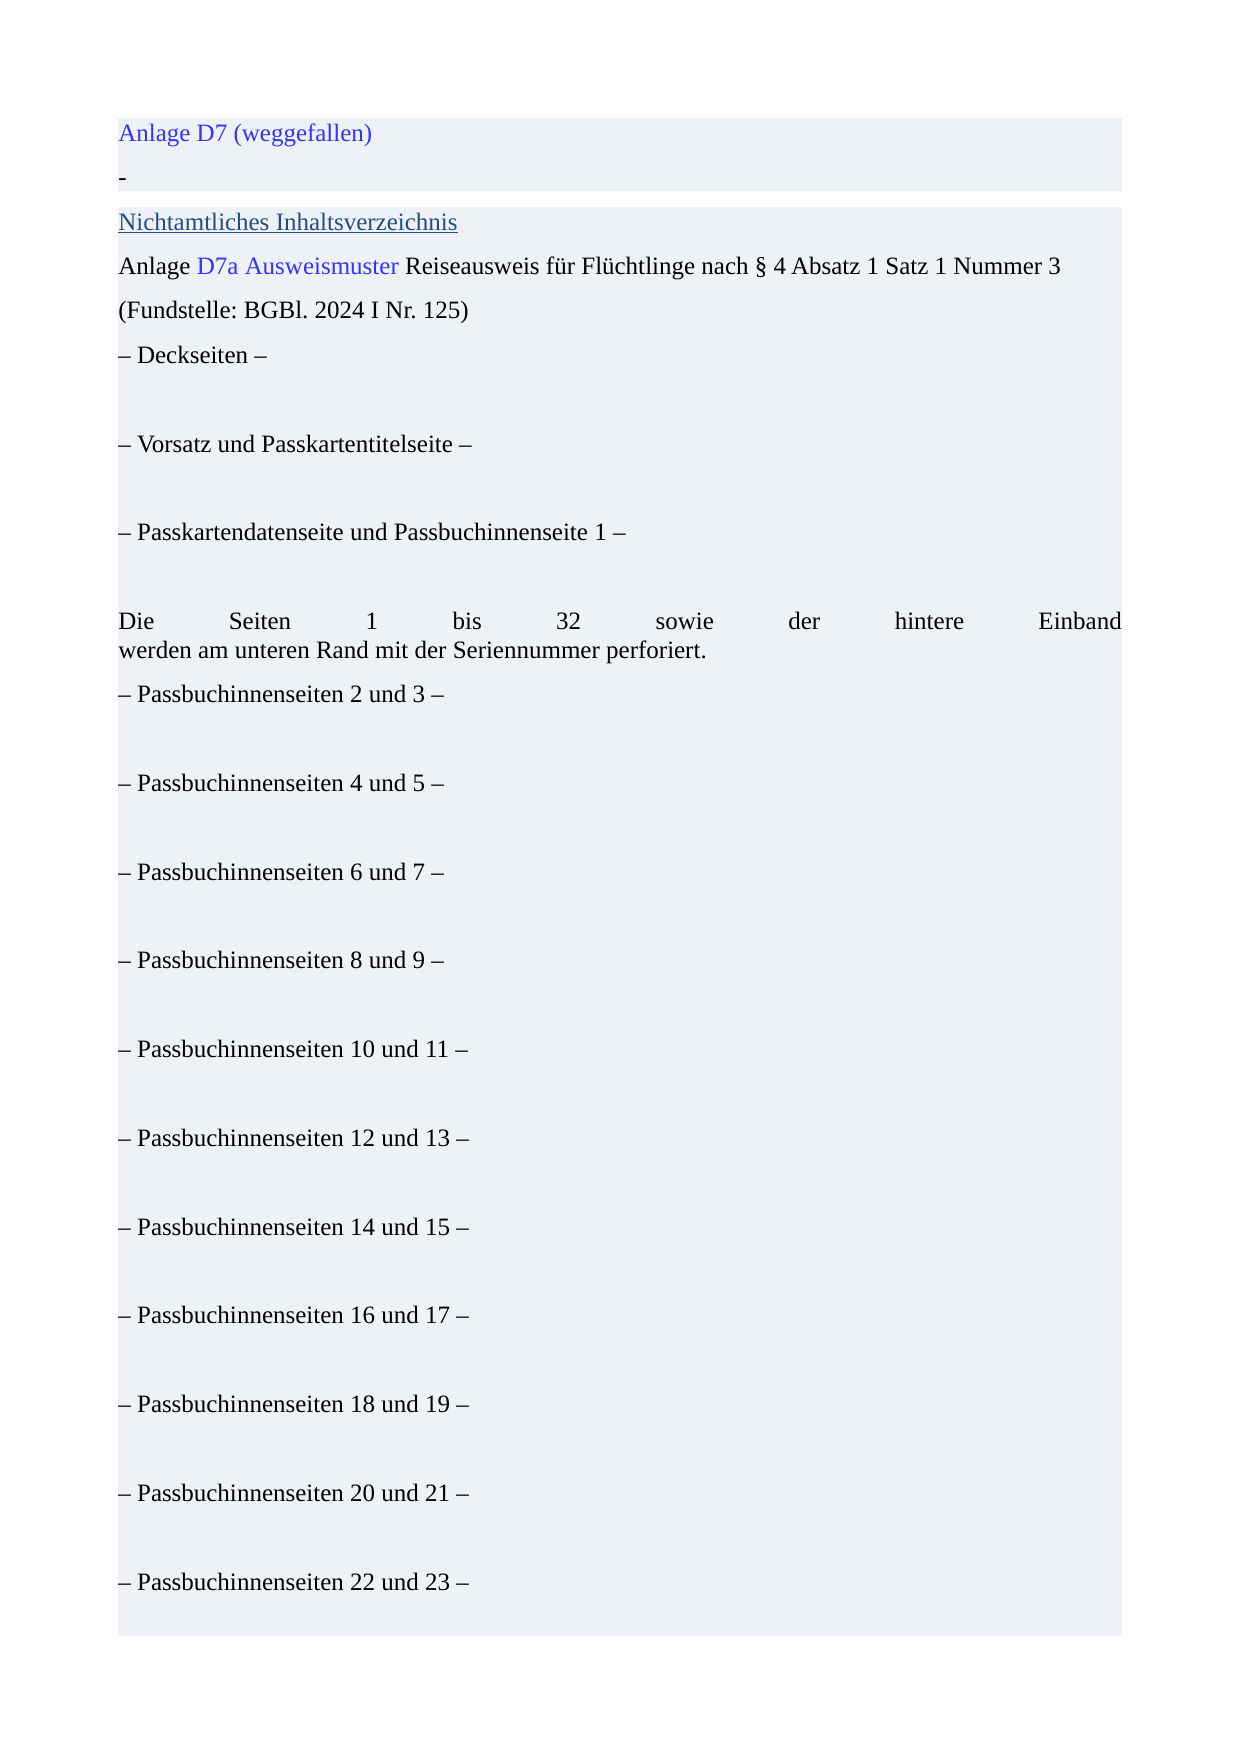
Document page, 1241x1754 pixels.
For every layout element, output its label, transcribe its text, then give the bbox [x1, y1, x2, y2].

text – Vorsatz und Passkartentitelseite – [118, 429, 1122, 457]
text – Passbuchinnenseiten 16 und 17 – [118, 1301, 1122, 1329]
text – Passbuchinnenseiten 2 und 3 – [118, 679, 1122, 708]
text Nichtamtliches Inhaltsverzeichnis [118, 207, 1122, 236]
text – Passbuchinnenseiten 4 und 5 – [118, 768, 1122, 797]
text - [118, 162, 1122, 191]
text Die Seiten 1 bis 32 sowie der hintere Einband werden am unteren Rand mit der Seriennummer perforiert. [118, 606, 1122, 664]
text – Passbuchinnenseiten 14 und 15 – [118, 1212, 1122, 1241]
text – Passbuchinnenseiten 8 und 9 – [118, 946, 1122, 974]
text – Passbuchinnenseiten 18 und 19 – [118, 1389, 1122, 1418]
text – Deckseiten – [118, 340, 1122, 369]
text – Passbuchinnenseiten 10 und 11 – [118, 1034, 1122, 1063]
subtitle Anlage D7 (weggefallen) [118, 118, 1122, 147]
text – Passbuchinnenseiten 6 und 7 – [118, 857, 1122, 886]
text – Passkartendatenseite und Passbuchinnenseite 1 – [118, 517, 1122, 546]
text – Passbuchinnenseiten 20 und 21 – [118, 1478, 1122, 1507]
text (Fundstelle: BGBl. 2024 I Nr. 125) [118, 296, 1122, 324]
text – Passbuchinnenseiten 12 und 13 – [118, 1123, 1122, 1152]
text – Passbuchinnenseiten 22 und 23 – [118, 1567, 1122, 1596]
subtitle Anlage D7a Ausweismuster Reiseausweis für Flüchtlinge nach § 4 Absatz 1 Satz 1 Nummer 3 [118, 251, 1122, 280]
